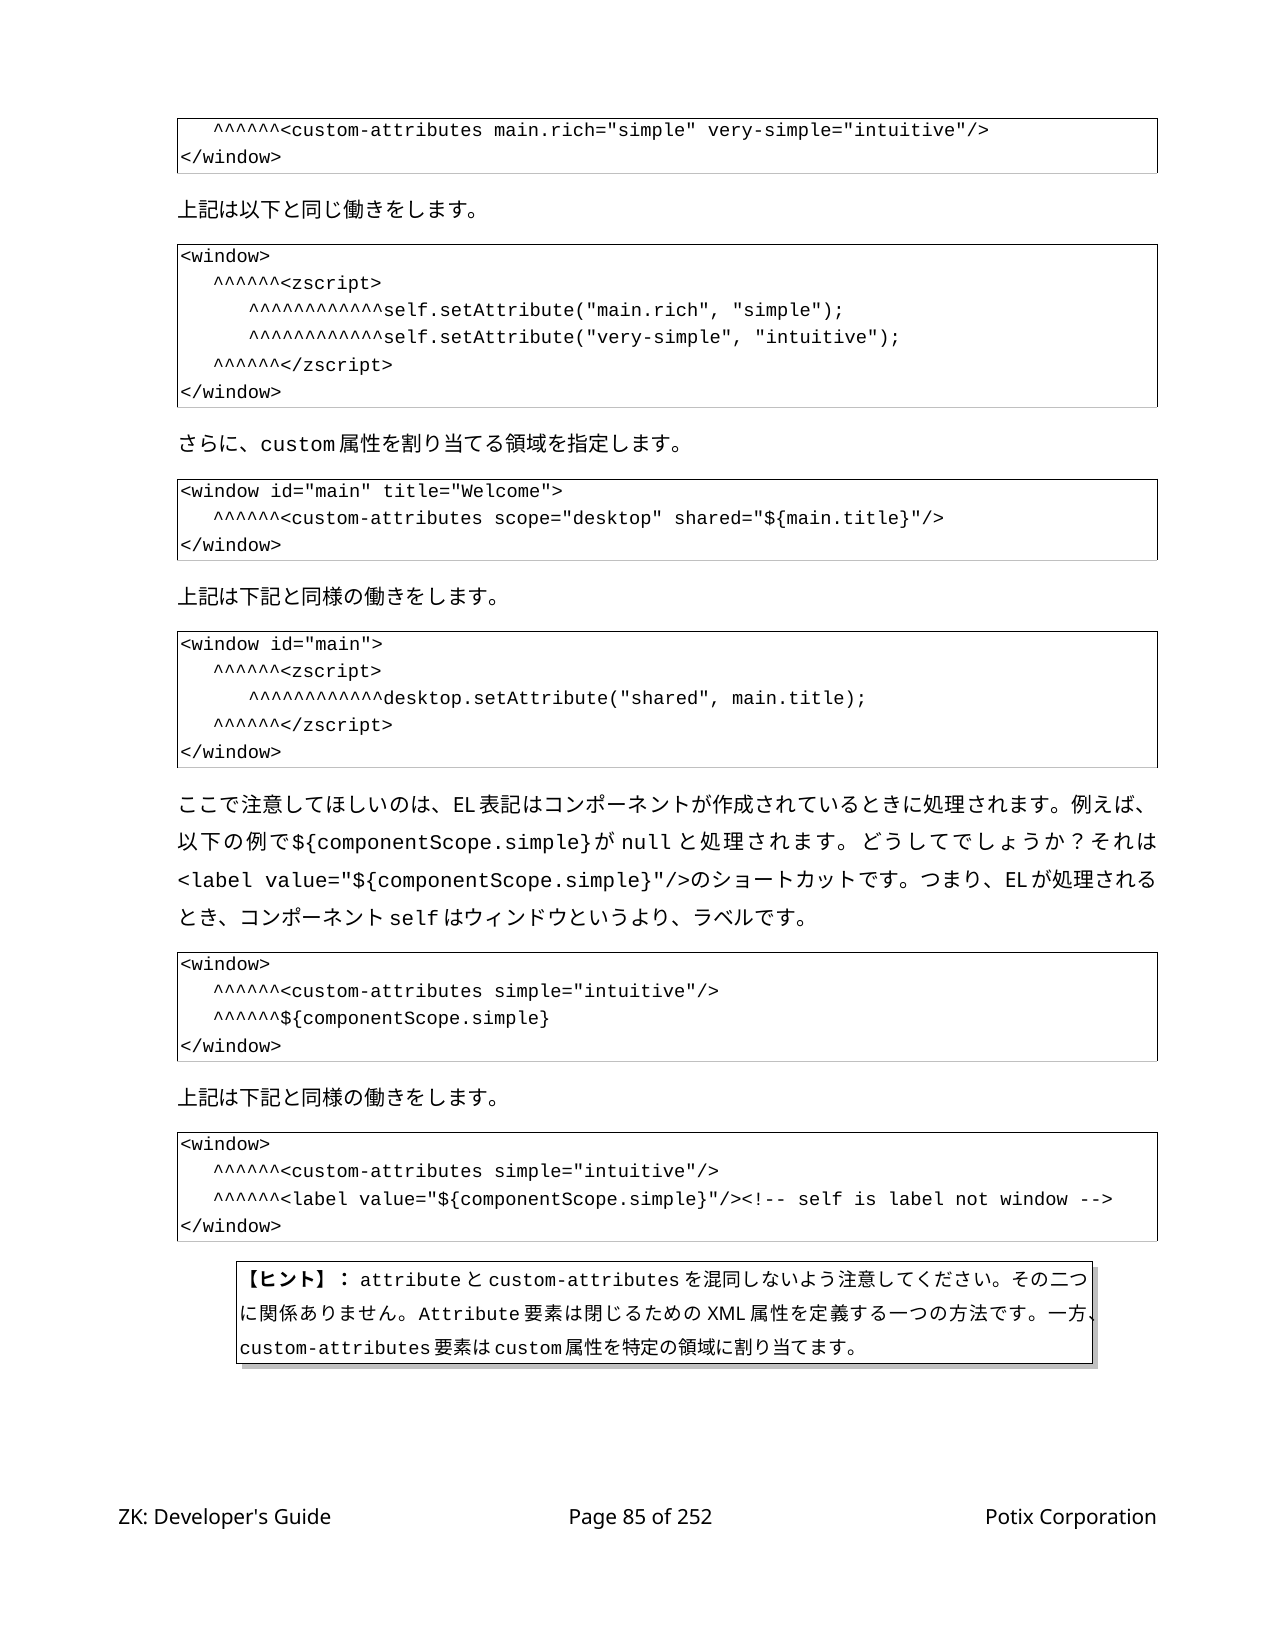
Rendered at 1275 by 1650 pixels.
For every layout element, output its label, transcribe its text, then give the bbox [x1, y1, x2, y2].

text ここで注意してほしいのは、EL表記はコンポーネントが作成されているときに処理されます。例えば、以下の例で${componentScope.simple}がnullと処理されます。どうしてでしょうか？それは<label value="${componentScope.simple}"/>のショートカットです。つまり、ELが処理されるとき、コンポーネントselfはウィンドウというより、ラベルです。 [177, 788, 1157, 931]
text さらに、custom属性を割り当てる領域を指定します。 [177, 428, 1157, 458]
text ^^^^^^^^^^^^self.setAttribute("main.rich", "simple"); [178, 298, 1157, 322]
text <window id="main" title="Welcome"> [178, 480, 1157, 503]
text </window> [178, 145, 1157, 173]
text <window> [178, 245, 1157, 268]
text ^^^^^^^^^^^^self.setAttribute("very-simple", "intuitive"); [178, 325, 1157, 350]
text <window> [178, 1133, 1157, 1156]
text 上記は下記と同様の働きをします。 [177, 1081, 1157, 1111]
text </window> [178, 1213, 1157, 1241]
text ^^^^^^${componentScope.simple} [178, 1006, 1157, 1031]
text ^^^^^^<custom-attributes simple="intuitive"/> [178, 979, 1157, 1003]
text </window> [178, 533, 1157, 560]
text 【ヒント】： attributeとcustom-attributesを混同しないよう注意してください。その二つに関係ありません。Attribute要素は閉じるためのXML属性を定義する一つの方法です。一方、custom-attributes要素はcustom属性を特定の領域に割り当てます。 [237, 1262, 1092, 1363]
text ^^^^^^<custom-attributes main.rich="simple" very-simple="intuitive"/> [178, 119, 1157, 142]
text ^^^^^^<custom-attributes scope="desktop" shared="${main.title}"/> [178, 506, 1157, 530]
text ^^^^^^</zscript> [178, 713, 1157, 737]
text </window> [178, 740, 1157, 767]
text ^^^^^^^^^^^^desktop.setAttribute("shared", main.title); [178, 686, 1157, 710]
text <window> [178, 953, 1157, 976]
text </window> [178, 1033, 1157, 1061]
text ^^^^^^<zscript> [178, 271, 1157, 295]
text ^^^^^^<zscript> [178, 659, 1157, 683]
text </window> [178, 380, 1157, 407]
text 上記は以下と同じ働きをします。 [177, 193, 1157, 223]
text ^^^^^^</zscript> [178, 353, 1157, 377]
text ^^^^^^<label value="${componentScope.simple}"/><!-- self is label not window --> [178, 1186, 1157, 1211]
text 上記は下記と同様の働きをします。 [177, 581, 1157, 611]
text <window id="main"> [178, 632, 1157, 656]
text ^^^^^^<custom-attributes simple="intuitive"/> [178, 1159, 1157, 1183]
